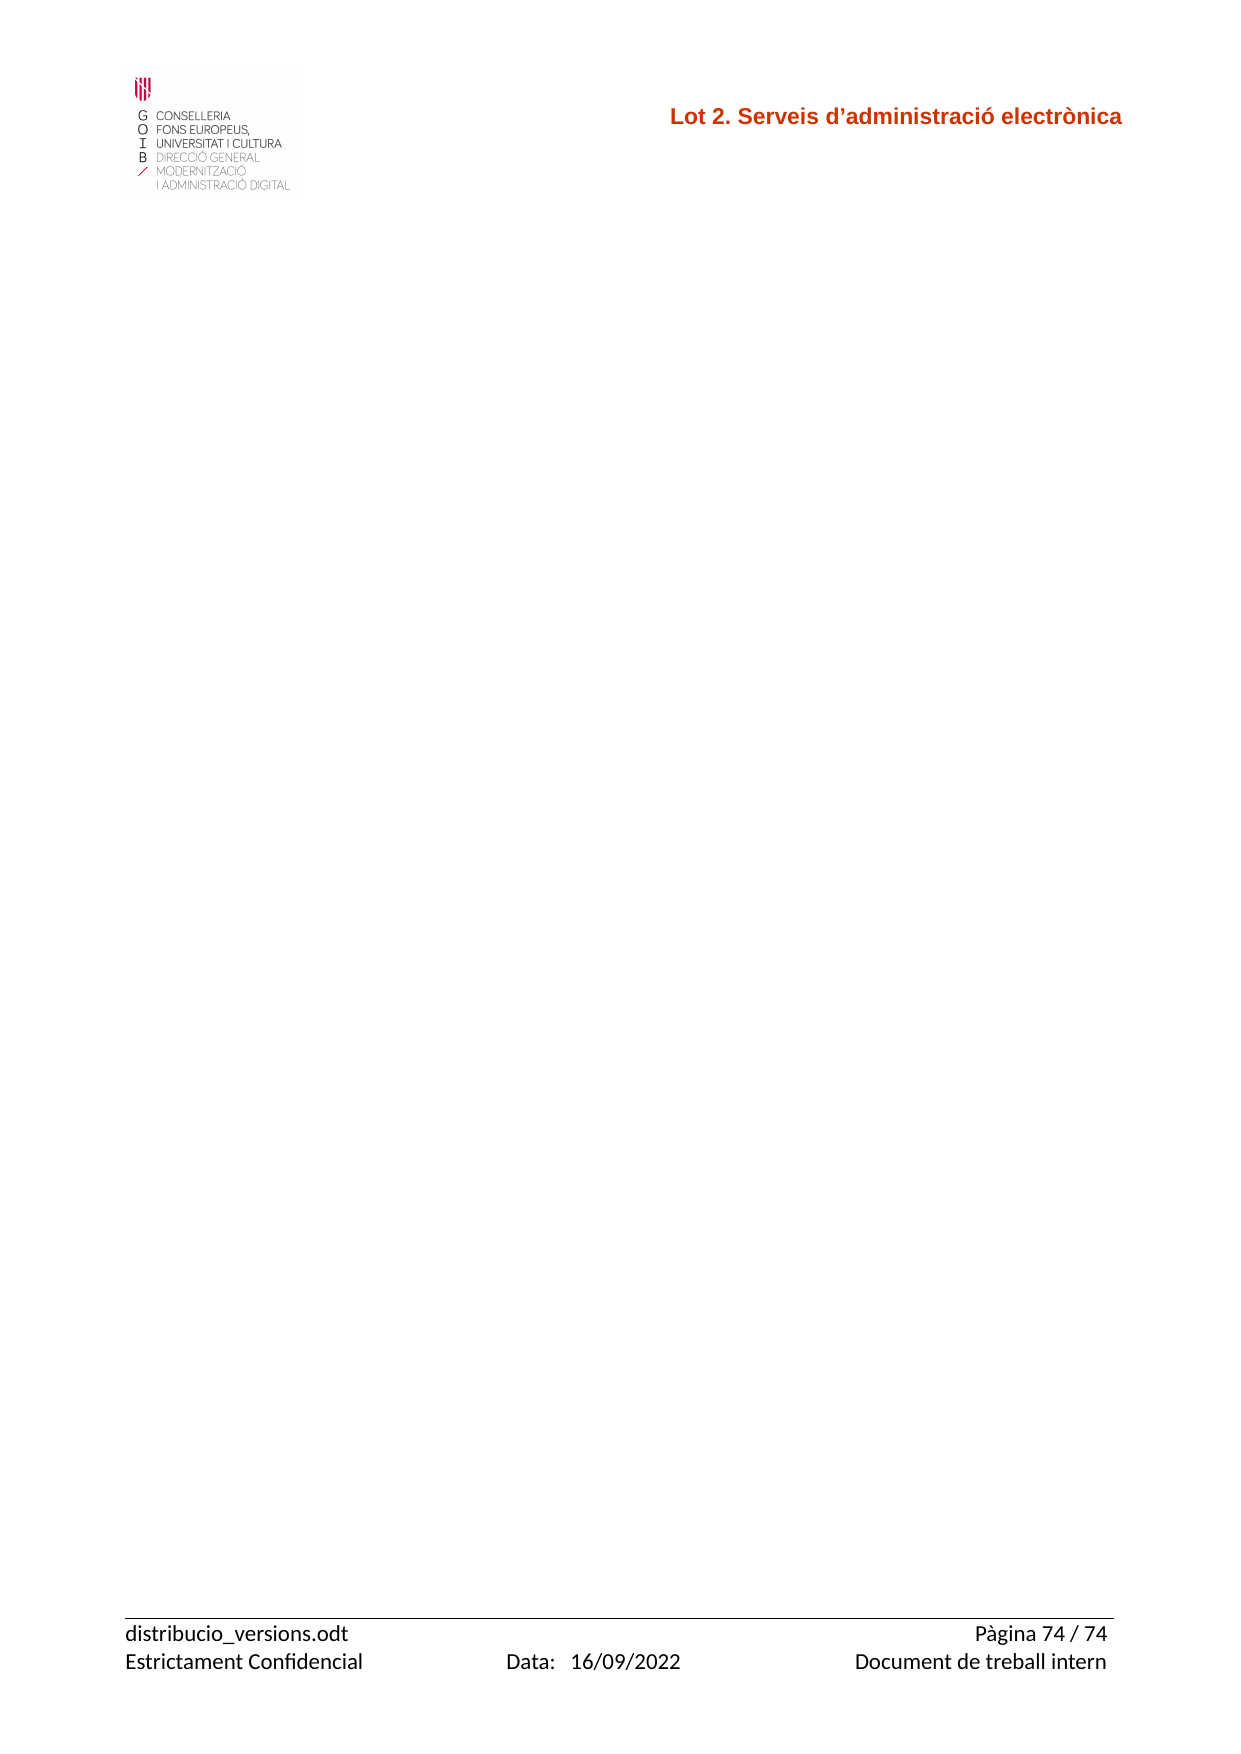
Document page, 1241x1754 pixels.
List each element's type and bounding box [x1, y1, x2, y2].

picture [126, 70, 299, 197]
